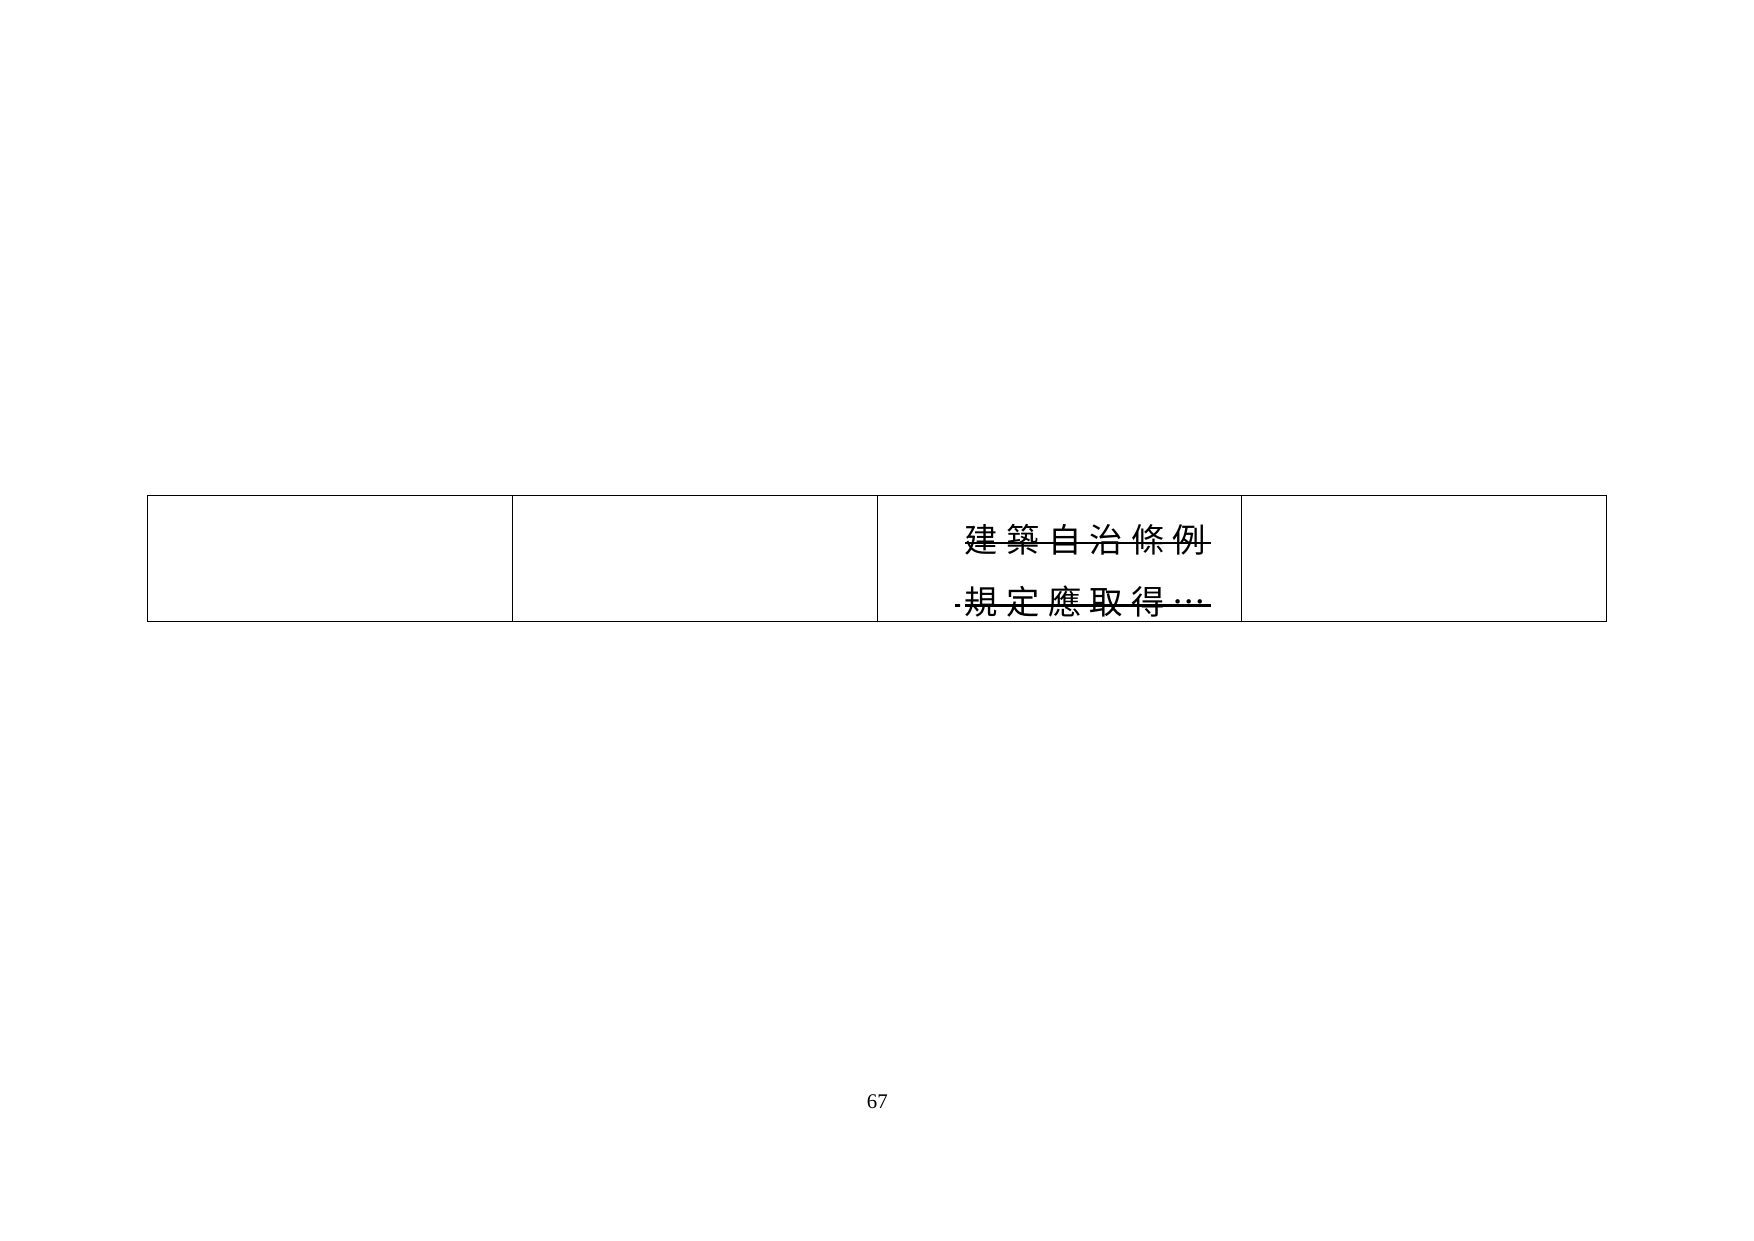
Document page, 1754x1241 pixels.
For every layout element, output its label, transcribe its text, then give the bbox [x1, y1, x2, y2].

table_cell [1242, 496, 1606, 621]
table_cell [148, 496, 512, 621]
table_cell 建築自治條例規定應取得… [878, 496, 1241, 621]
table_cell [513, 496, 877, 621]
